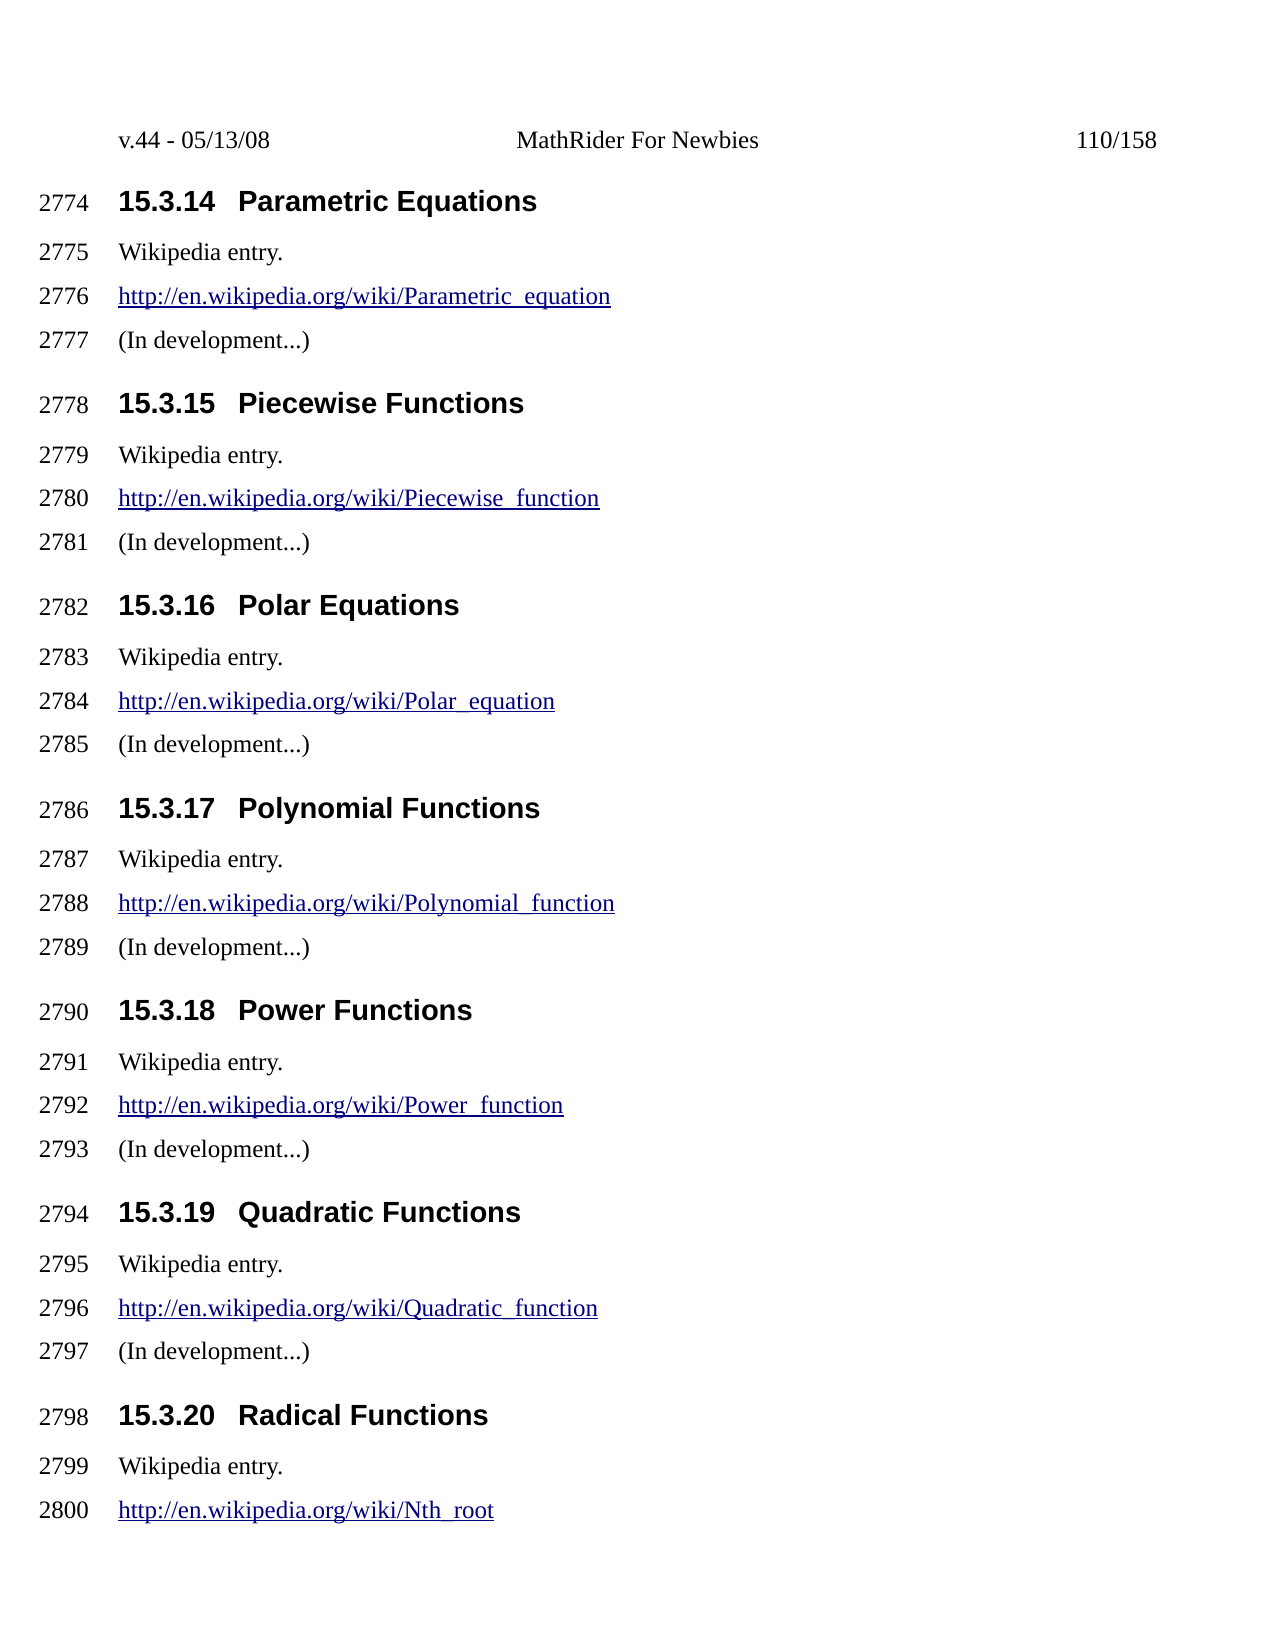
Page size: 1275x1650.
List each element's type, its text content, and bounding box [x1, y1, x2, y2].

subtitle Radical Functions [118, 1398, 1157, 1431]
text http://en.wikipedia.org/wiki/Parametric_equation [118, 281, 1157, 310]
text http://en.wikipedia.org/wiki/Quadratic_function [118, 1293, 1157, 1321]
subtitle Power Functions [118, 993, 1157, 1027]
text http://en.wikipedia.org/wiki/Polar_equation [118, 686, 1157, 714]
text http://en.wikipedia.org/wiki/Power_function [118, 1090, 1157, 1119]
text (In development...) [118, 527, 1157, 556]
text (In development...) [118, 1336, 1157, 1365]
text Wikipedia entry. [118, 844, 1157, 873]
text http://en.wikipedia.org/wiki/Polynomial_function [118, 888, 1157, 917]
text (In development...) [118, 729, 1157, 758]
text http://en.wikipedia.org/wiki/Piecewise_function [118, 483, 1157, 512]
text Wikipedia entry. [118, 1249, 1157, 1278]
subtitle Polar Equations [118, 588, 1157, 622]
text (In development...) [118, 932, 1157, 961]
text Wikipedia entry. [118, 1451, 1157, 1480]
text http://en.wikipedia.org/wiki/Nth_root [118, 1495, 1157, 1524]
text (In development...) [118, 325, 1157, 354]
text Wikipedia entry. [118, 642, 1157, 671]
text Wikipedia entry. [118, 237, 1157, 266]
subtitle Polynomial Functions [118, 791, 1157, 824]
subtitle Parametric Equations [118, 184, 1157, 217]
text Wikipedia entry. [118, 440, 1157, 468]
subtitle Quadratic Functions [118, 1195, 1157, 1229]
text (In development...) [118, 1134, 1157, 1163]
subtitle Piecewise Functions [118, 386, 1157, 420]
text Wikipedia entry. [118, 1047, 1157, 1075]
